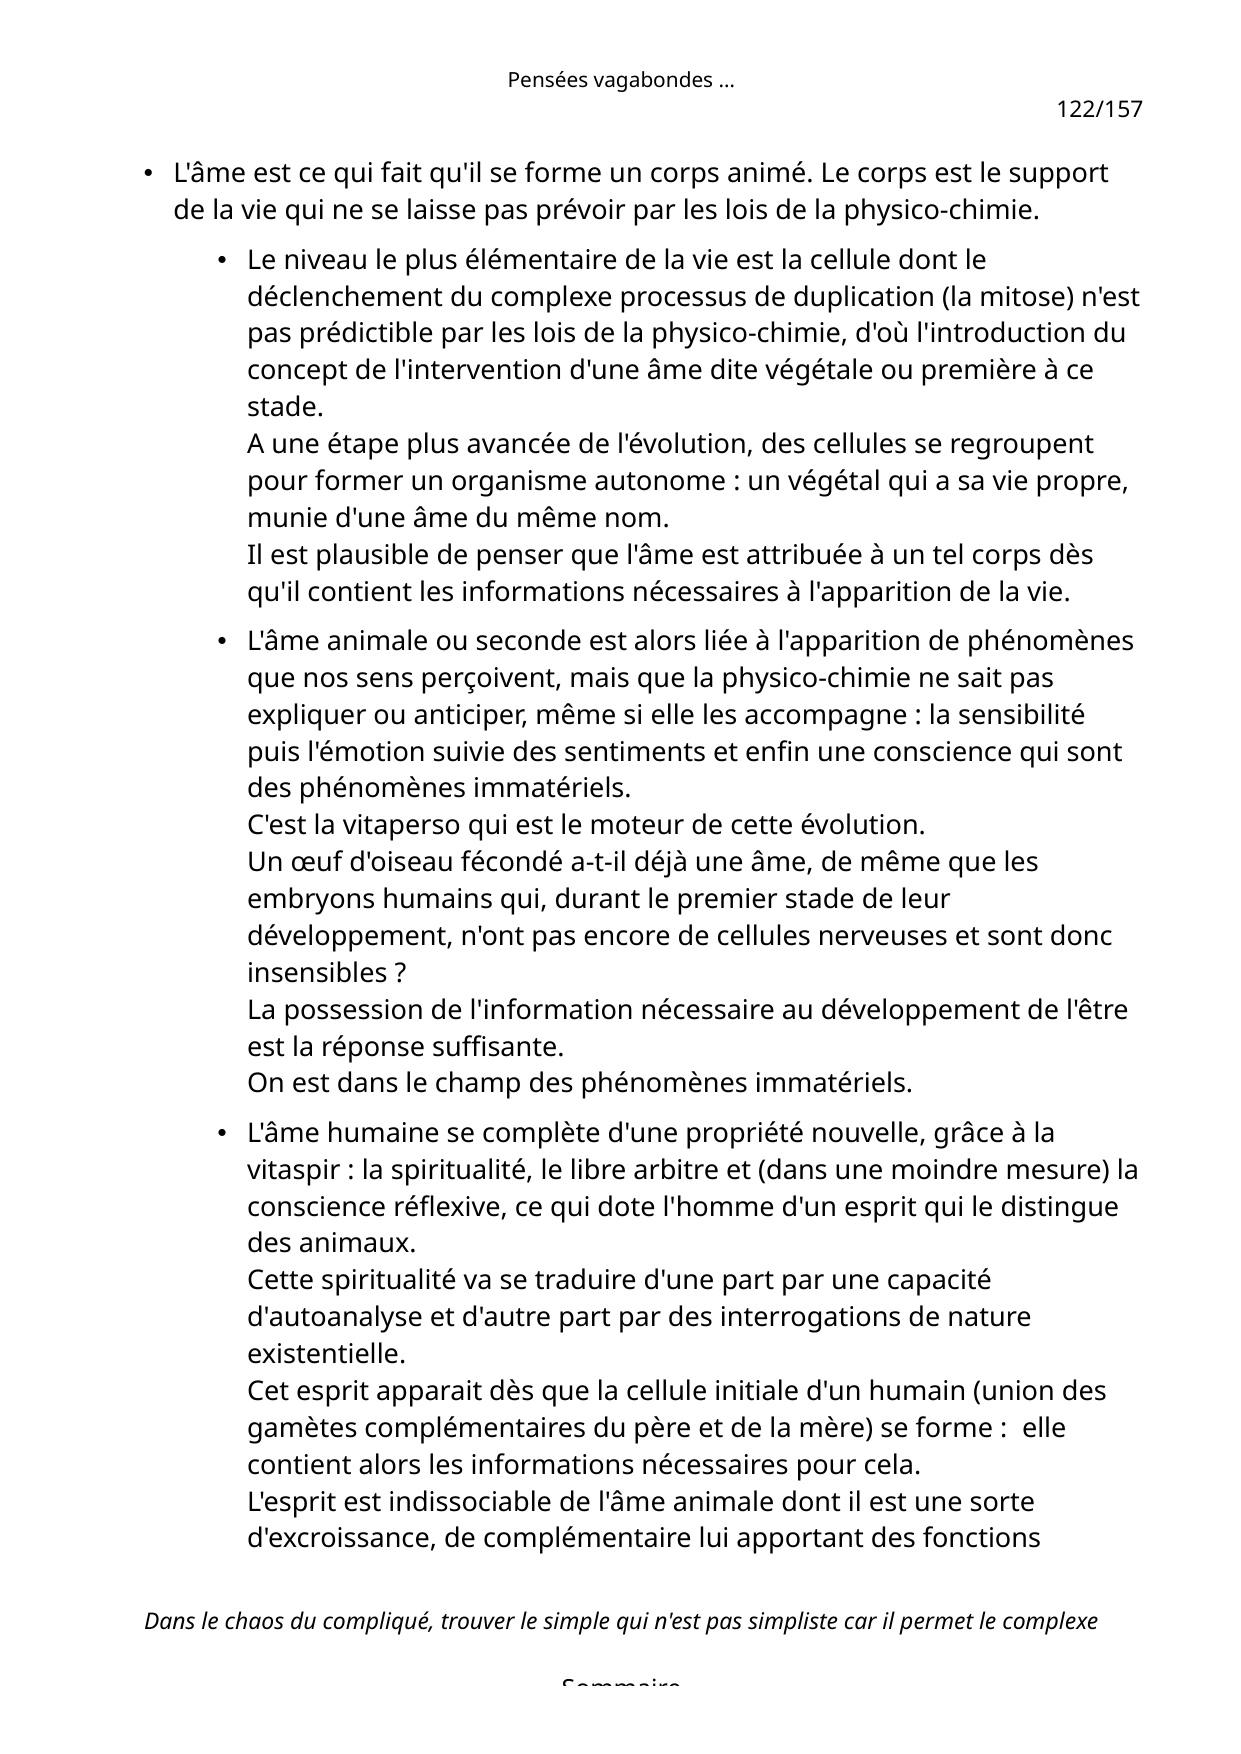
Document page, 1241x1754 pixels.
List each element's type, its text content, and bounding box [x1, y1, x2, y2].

list Le niveau le plus élémentaire de la vie est la cellule dont le déclenchement du complexe processus de duplication (la mitose) n'est pas prédictible par les lois de la physico-chimie, d'où l'introduction du concept de l'intervention d'une âme dite végétale ou première à ce stade. A une étape plus avancée de l'évolution, des cellules se regroupent pour former un organisme autonome : un végétal qui a sa vie propre, munie d'une âme du même nom. Il est plausible de penser que l'âme est attribuée à un tel corps dès qu'il contient les informations nécessaires à l'apparition de la vie. [217, 240, 1143, 609]
list L'âme humaine se complète d'une propriété nouvelle, grâce à la vitaspir : la spiritualité, le libre arbitre et (dans une moindre mesure) la conscience réflexive, ce qui dote l'homme d'un esprit qui le distingue des animaux. Cette spiritualité va se traduire d'une part par une capacité d'autoanalyse et d'autre part par des interrogations de nature existentielle. Cet esprit apparait dès que la cellule initiale d'un humain (union des gamètes complémentaires du père et de la mère) se forme : elle contient alors les informations nécessaires pour cela. L'esprit est indissociable de l'âme animale dont il est une sorte d'excroissance, de complémentaire lui apportant des fonctions [217, 1113, 1143, 1556]
list L'âme est ce qui fait qu'il se forme un corps animé. Le corps est le support de la vie qui ne se laisse pas prévoir par les lois de la physico-chimie. [144, 154, 1143, 228]
list L'âme animale ou seconde est alors liée à l'apparition de phénomènes que nos sens perçoivent, mais que la physico-chimie ne sait pas expliquer ou anticiper, même si elle les accompagne : la sensibilité puis l'émotion suivie des sentiments et enfin une conscience qui sont des phénomènes immatériels. C'est la vitaperso qui est le moteur de cette évolution. Un œuf d'oiseau fécondé a-t-il déjà une âme, de même que les embryons humains qui, durant le premier stade de leur développement, n'ont pas encore de cellules nerveuses et sont donc insensibles ? La possession de l'information nécessaire au développement de l'être est la réponse suffisante. On est dans le champ des phénomènes immatériels. [217, 621, 1143, 1101]
